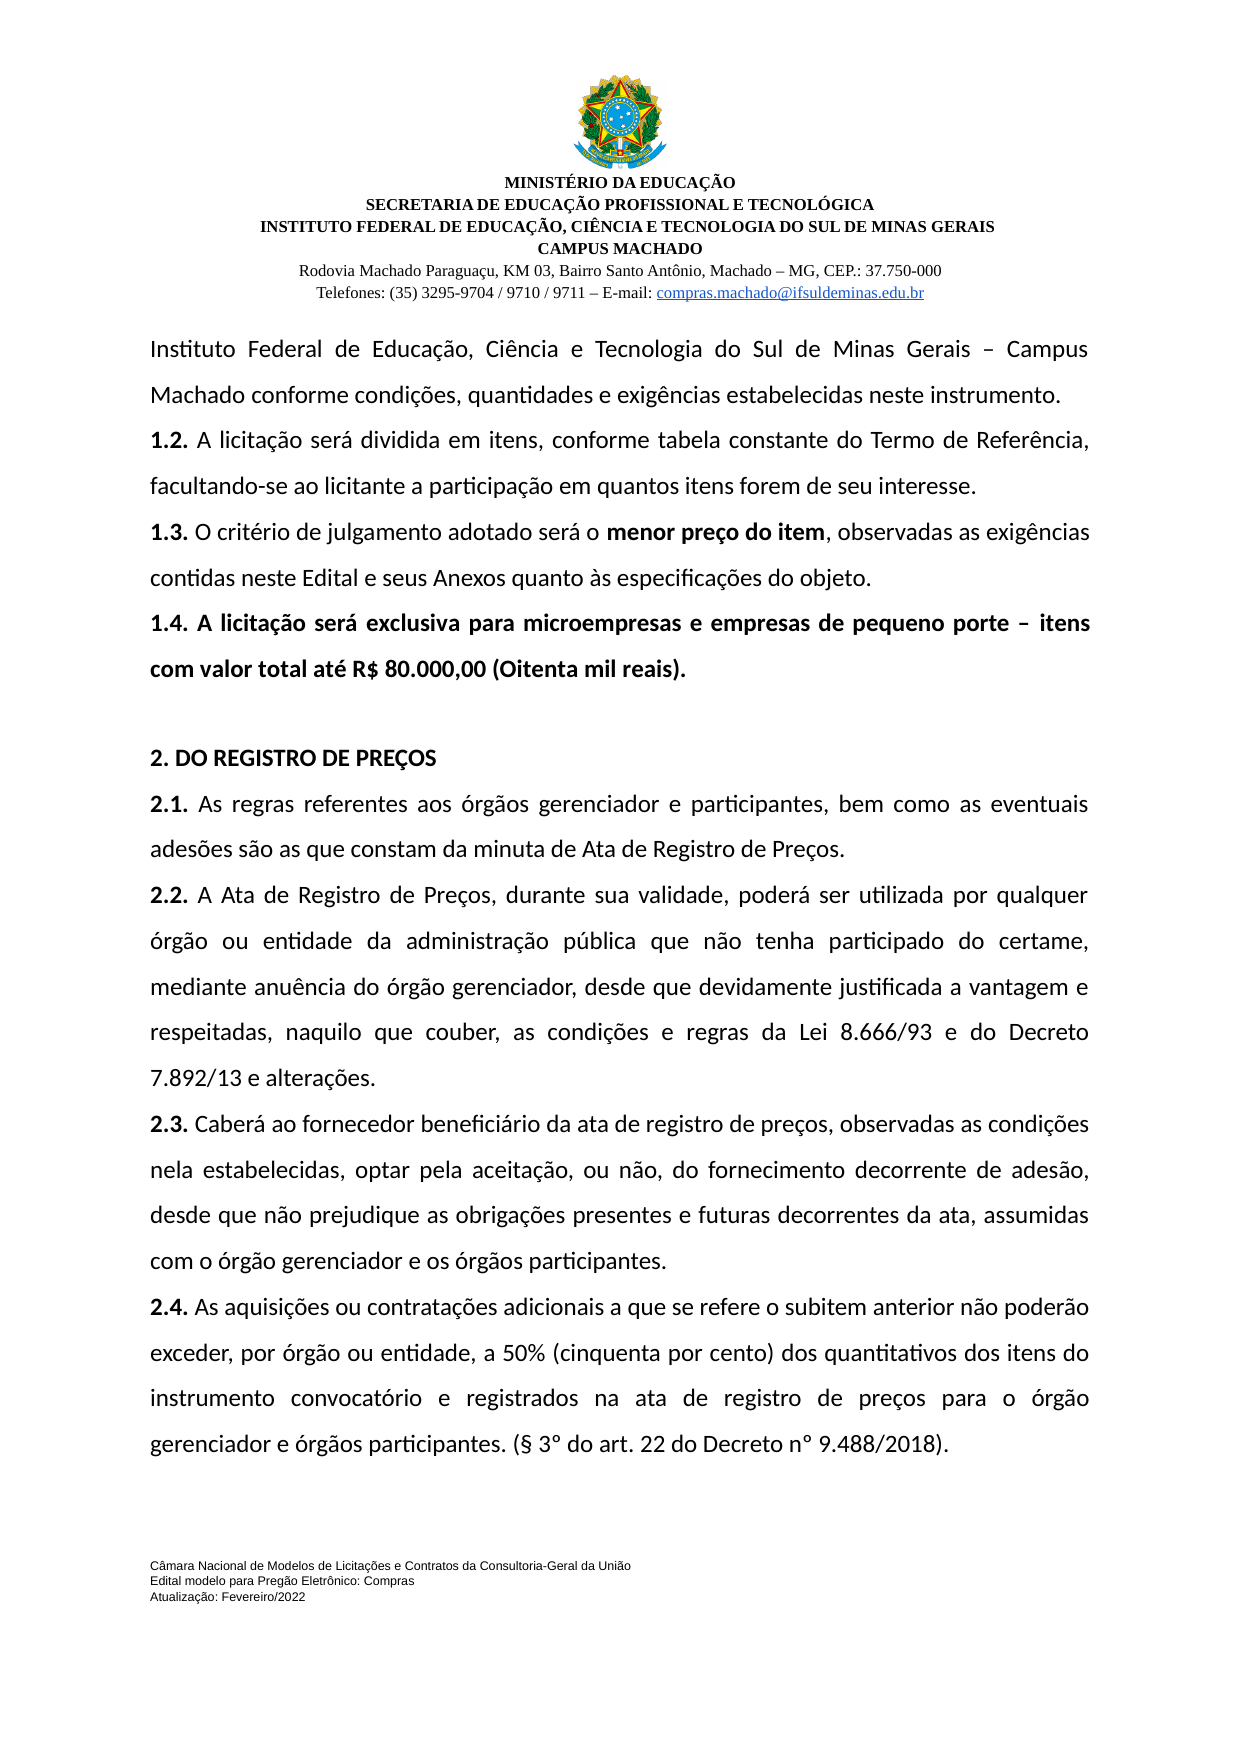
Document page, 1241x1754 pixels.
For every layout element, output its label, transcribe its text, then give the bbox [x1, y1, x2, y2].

text 2.4. As aquisições ou contratações adicionais a que se refere o subitem anterior não poderão exceder, por órgão ou entidade, a 50% (cinquenta por cento) dos quantitativos dos itens do instrumento convocatório e registrados na ata de registro de preços para o órgão gerenciador e órgãos participantes. (§ 3º do art. 22 do Decreto nº 9.488/2018). [150, 1291, 1090, 1459]
picture [613, 164, 628, 169]
text 2.3. Caberá ao fornecedor beneficiário da ata de registro de preços, observadas as condições nela estabelecidas, optar pela aceitação, ou não, do fornecimento decorrente de adesão, desde que não prejudique as obrigações presentes e futuras decorrentes da ata, assumidas com o órgão gerenciador e os órgãos participantes. [150, 1108, 1090, 1276]
picture [639, 150, 650, 156]
list 1.4. A licitação será exclusiva para microempresas e empresas de pequeno porte – itens com valor total até R$ 80.000,00 (Oitenta mil reais). [150, 608, 1090, 684]
picture [573, 75, 667, 169]
text 2.1. As regras referentes aos órgãos gerenciador e participantes, bem como as eventuais adesões são as que constam da minuta de Ata de Registro de Preços. [150, 788, 1090, 864]
text 1.3. O critério de julgamento adotado será o menor preço do item, observadas as exigências contidas neste Edital e seus Anexos quanto às especificações do objeto. [150, 516, 1090, 592]
text 2.2. A Ata de Registro de Preços, durante sua validade, poderá ser utilizada por qualquer órgão ou entidade da administração pública que não tenha participado do certame, mediante anuência do órgão gerenciador, desde que devidamente justificada a vantagem e respeitadas, naquilo que couber, as condições e regras da Lei 8.666/93 e do Decreto 7.892/13 e alterações. [150, 879, 1090, 1093]
text Instituto Federal de Educação, Ciência e Tecnologia do Sul de Minas Gerais – Campus Machado conforme condições, quantidades e exigências estabelecidas neste instrumento. [150, 333, 1090, 409]
text 2. DO REGISTRO DE PREÇOS [150, 742, 1090, 773]
text 1.2. A licitação será dividida em itens, conforme tabela constante do Termo de Referência, facultando-se ao licitante a participação em quantos itens forem de seu interesse. [150, 425, 1090, 501]
